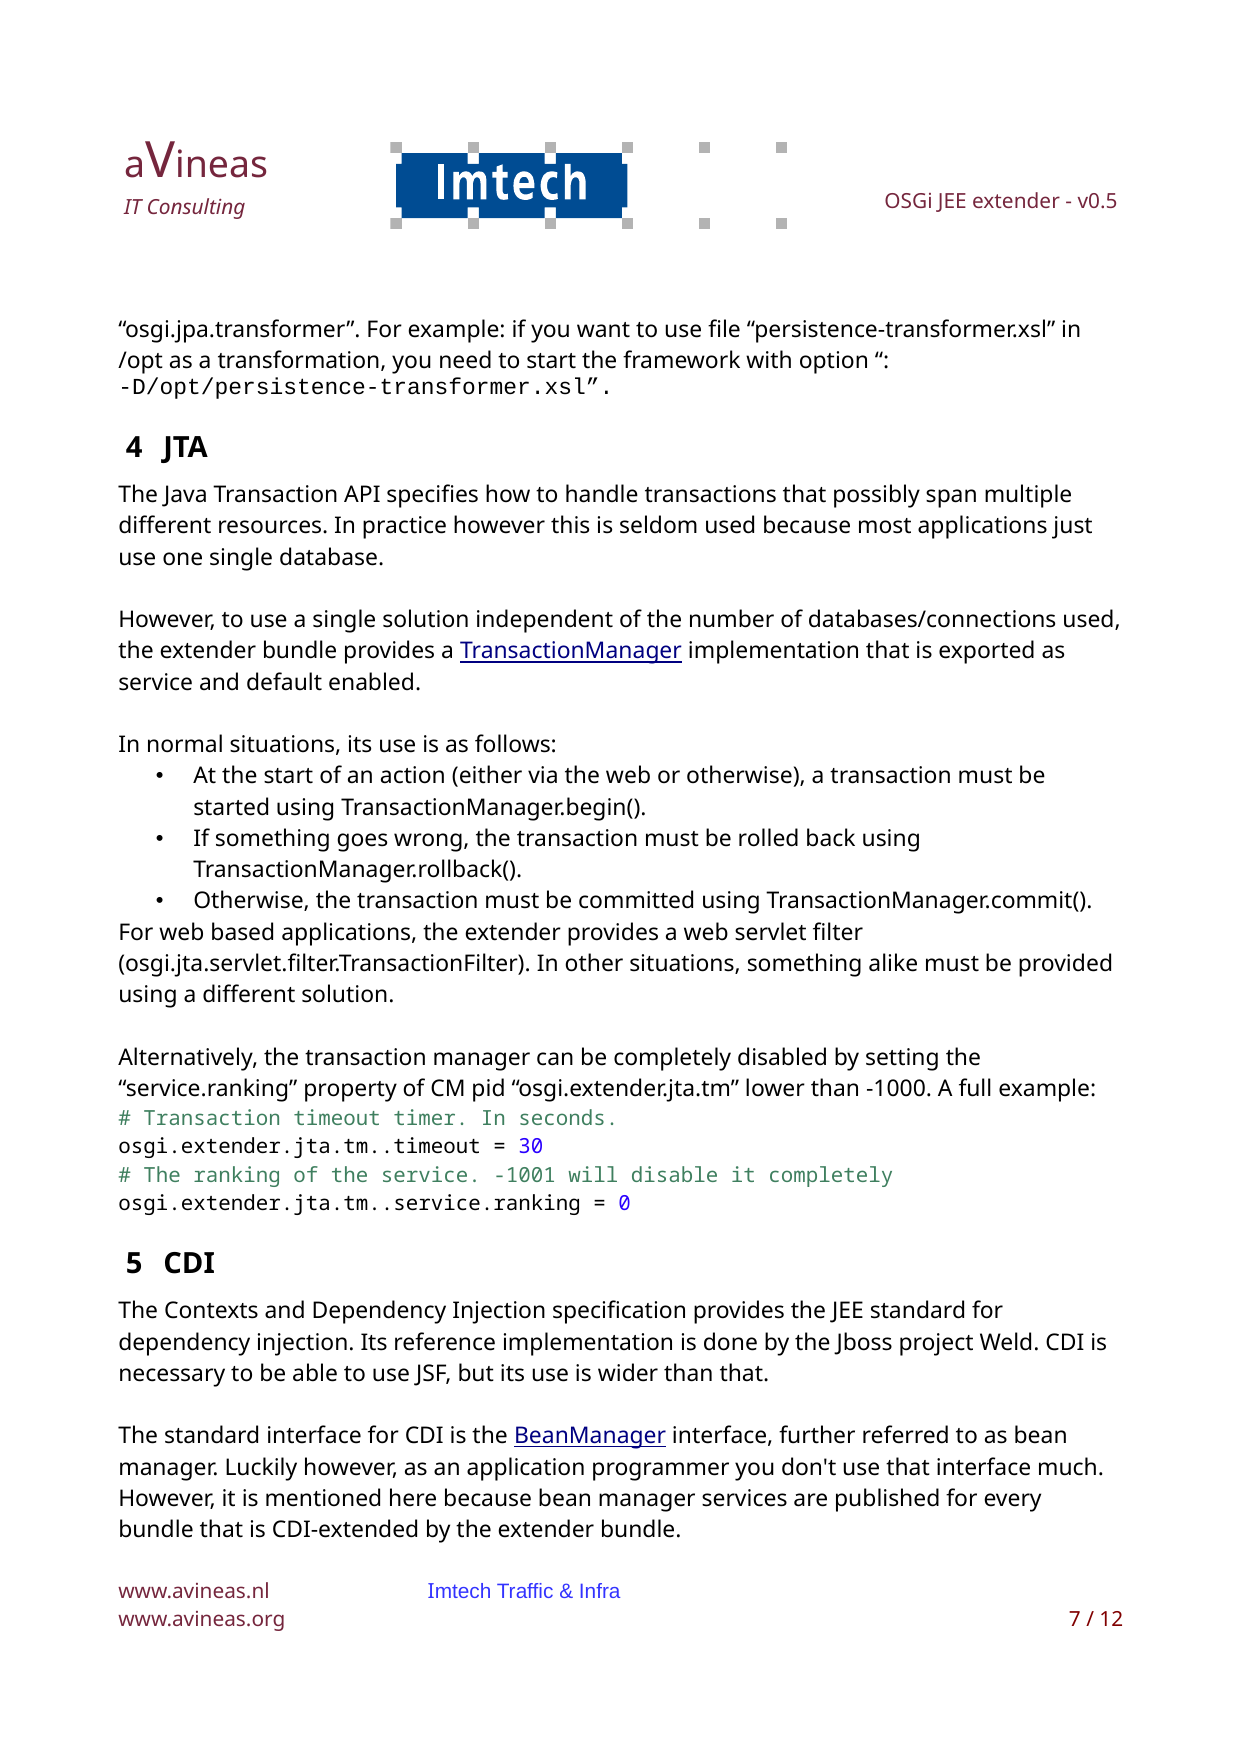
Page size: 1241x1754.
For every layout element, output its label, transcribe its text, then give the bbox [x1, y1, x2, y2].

text For web based applications, the extender provides a web servlet filter (osgi.jta.servlet.filter.TransactionFilter). In other situations, something alike must be provided using a different solution. [118, 916, 1122, 1009]
text However, to use a single solution independent of the number of databases/connections used, the extender bundle provides a TransactionManager implementation that is exported as service and default enabled. [118, 603, 1122, 697]
text “osgi.jpa.transformer”. For example: if you want to use file “persistence-transformer.xsl” in /opt as a transformation, you need to start the framework with option “: [118, 313, 1122, 375]
text -D/opt/persistence-transformer.xsl”. [118, 375, 1122, 401]
text In normal situations, its use is as follows: [118, 728, 1122, 759]
text The Java Transaction API specifies how to handle transactions that possibly span multiple different resources. In practice however this is seldom used because most applications just use one single database. [118, 478, 1122, 572]
list At the start of an action (either via the web or otherwise), a transaction must be started using TransactionManager.begin(). [156, 759, 1122, 822]
text Alternatively, the transaction manager can be completely disabled by setting the “service.ranking” property of CM pid “osgi.extender.jta.tm” lower than -1000. A full example: [118, 1041, 1122, 1103]
subtitle CDI [118, 1242, 1122, 1282]
text The Contexts and Dependency Injection specification provides the JEE standard for dependency injection. Its reference implementation is done by the Jboss project Weld. CDI is necessary to be able to use JSF, but its use is wider than that. [118, 1294, 1122, 1388]
text The standard interface for CDI is the BeanManager interface, further referred to as bean manager. Luckily however, as an application programmer you don't use that interface much. However, it is mentioned here because bean manager services are published for every bundle that is CDI-extended by the extender bundle. [118, 1419, 1122, 1544]
list If something goes wrong, the transaction must be rolled back using TransactionManager.rollback(). [156, 822, 1122, 884]
text osgi.extender.jta.tm..service.ranking = 0 [118, 1188, 1122, 1217]
text # The ranking of the service. -1001 will disable it completely [118, 1160, 1122, 1188]
list Otherwise, the transaction must be committed using TransactionManager.commit(). [156, 884, 1122, 916]
text # Transaction timeout timer. In seconds. [118, 1103, 1122, 1132]
text osgi.extender.jta.tm..timeout = 30 [118, 1132, 1122, 1160]
subtitle JTA [118, 426, 1122, 466]
